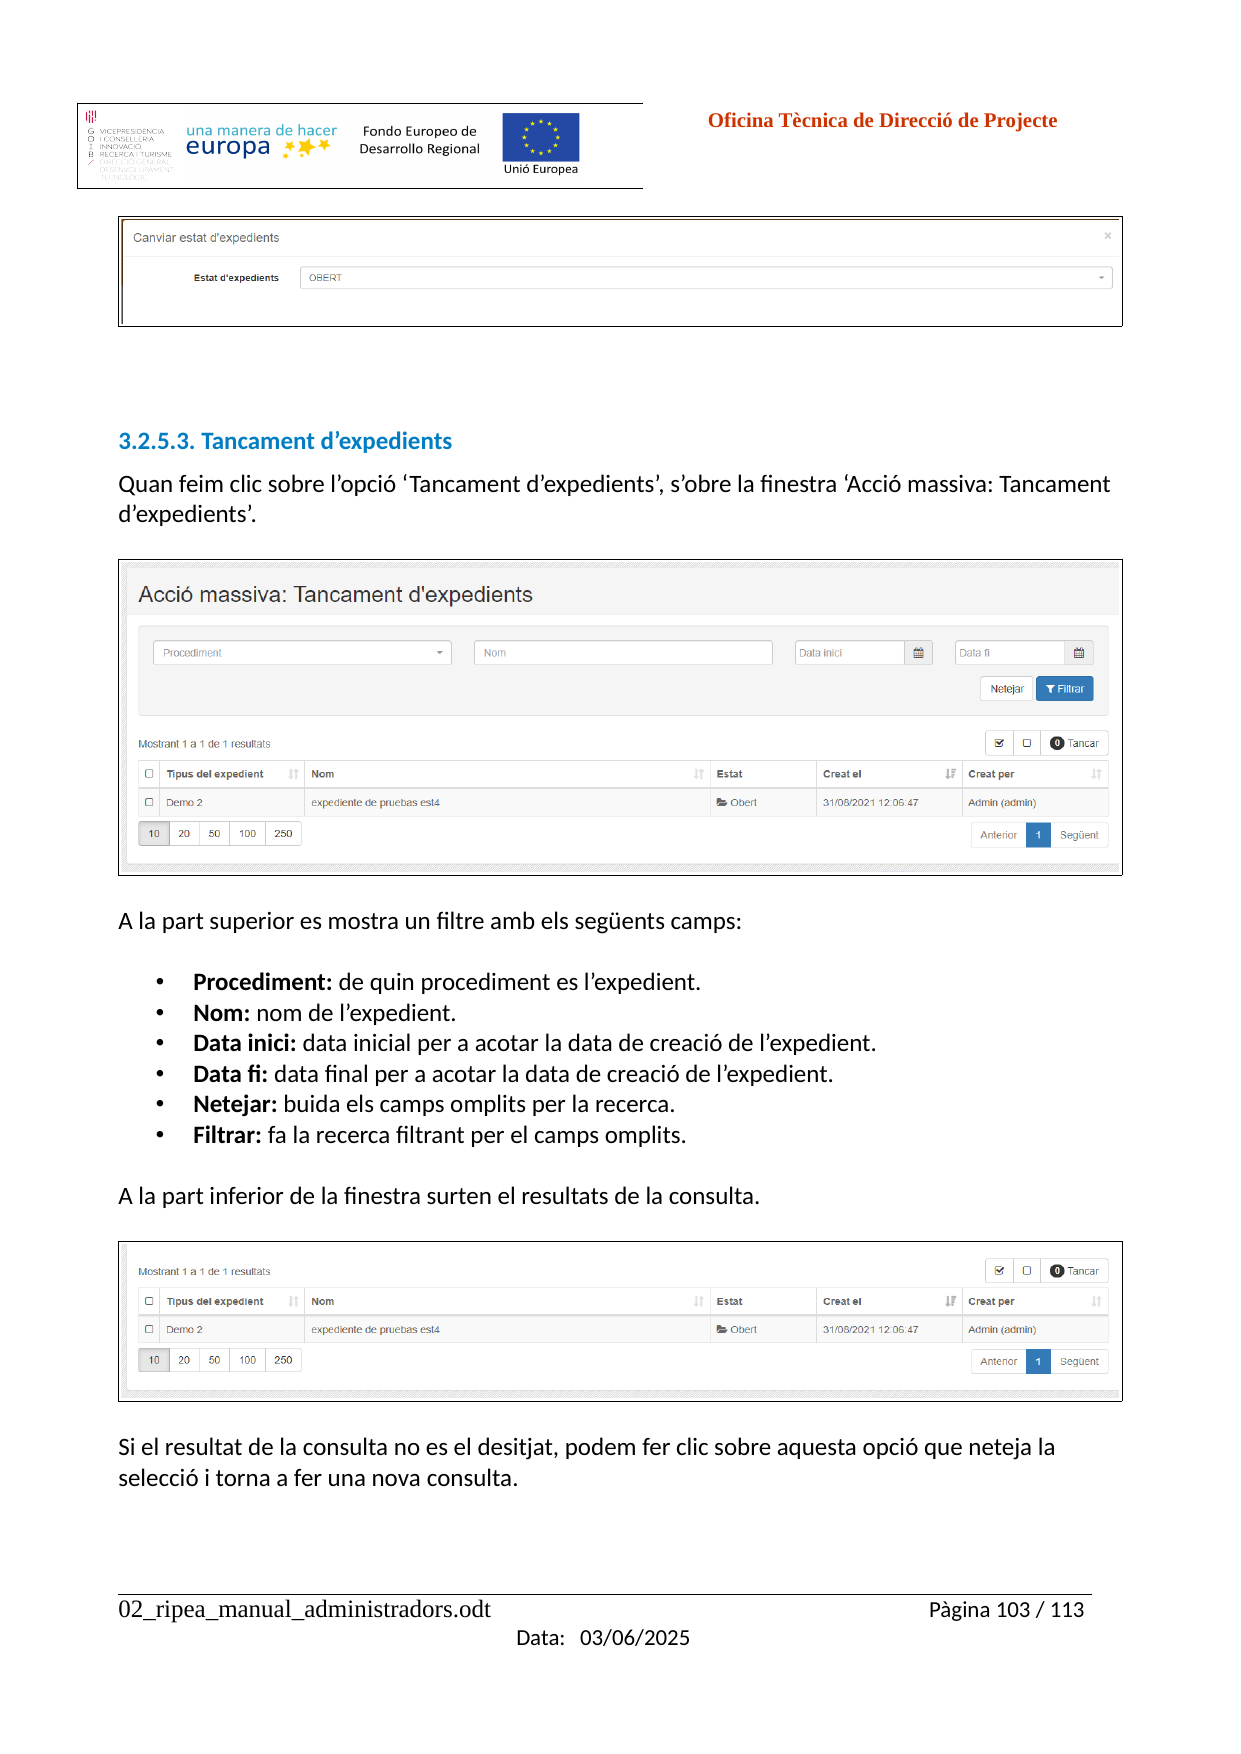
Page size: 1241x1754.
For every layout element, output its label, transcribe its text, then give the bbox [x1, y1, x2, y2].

picture [82, 108, 178, 182]
picture [184, 108, 585, 182]
text Si el resultat de la consulta no es el desitjat, podem fer clic sobre aquesta opció que neteja la selecció i torna a fer una nova consulta. [118, 1431, 1122, 1492]
picture [121, 1244, 1119, 1398]
text Quan feim clic sobre l’opció ‘Tancament d’expedients’, s’obre la finestra ‘Acció massiva: Tancament d’expedients’. [118, 468, 1122, 529]
list Netejar: buida els camps omplits per la recerca. [156, 1088, 1122, 1119]
list Filtrar: fa la recerca filtrant per el camps omplits. [156, 1119, 1122, 1149]
text A la part superior es mostra un filtre amb els següents camps: [118, 905, 1122, 936]
list Procediment: de quin procediment es l’expedient. [156, 966, 1122, 997]
picture [121, 562, 1119, 872]
list Data fi: data final per a acotar la data de creació de l’expedient. [156, 1058, 1122, 1088]
picture [121, 219, 1119, 324]
list Nom: nom de l’expedient. [156, 997, 1122, 1027]
text A la part inferior de la finestra surten el resultats de la consulta. [118, 1180, 1122, 1211]
list Data inici: data inicial per a acotar la data de creació de l’expedient. [156, 1027, 1122, 1058]
subtitle 3.2.5.3. Tancament d’expedients [118, 425, 1122, 455]
